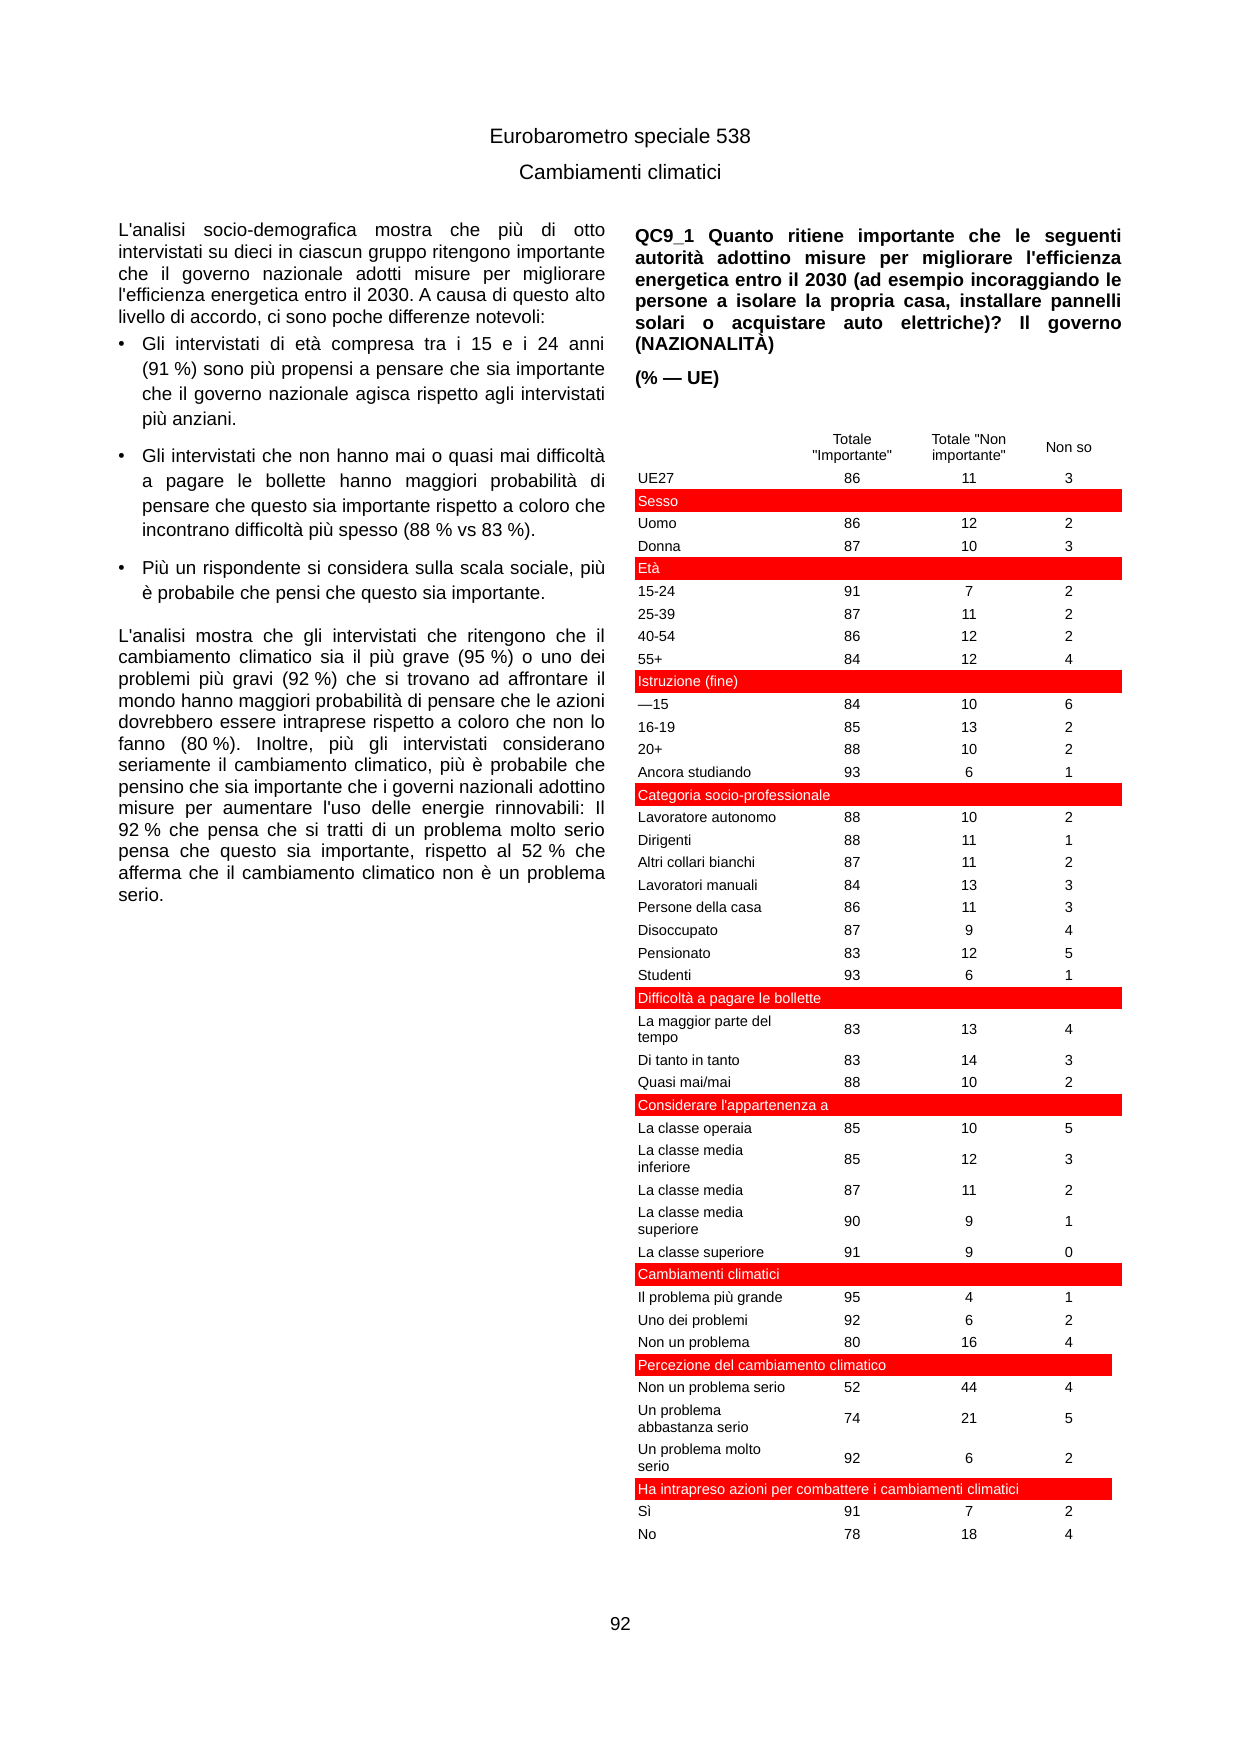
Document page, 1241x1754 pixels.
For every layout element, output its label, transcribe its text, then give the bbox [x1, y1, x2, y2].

table_cell 83 [795, 1009, 909, 1049]
table_cell 12 [909, 512, 1029, 534]
table_cell 4 [1029, 1009, 1108, 1049]
table_cell 2 [1029, 738, 1108, 761]
table_cell [1109, 625, 1122, 648]
table_cell 14 [909, 1049, 1029, 1071]
table_cell [1109, 851, 1122, 874]
table_cell [1109, 1240, 1122, 1263]
table_cell Un problema molto serio [635, 1438, 795, 1477]
table_cell 10 [909, 1071, 1029, 1094]
table_cell 91 [795, 580, 909, 602]
table_cell 92 [795, 1438, 909, 1477]
table_cell Altri collari bianchi [635, 851, 795, 874]
table_cell 21 [909, 1399, 1029, 1438]
table_cell [1109, 1049, 1122, 1071]
table_cell 11 [909, 829, 1029, 851]
table_cell 85 [795, 1139, 909, 1178]
table_cell Cambiamenti climatici [635, 1263, 1122, 1286]
table_cell [1109, 1523, 1122, 1545]
table_cell 2 [1029, 806, 1108, 828]
table_header Totale "Importante" [795, 428, 909, 467]
table_cell La classe media [635, 1179, 795, 1201]
table_cell 9 [909, 919, 1029, 941]
table_cell 11 [909, 896, 1029, 919]
table_cell Sì [635, 1500, 795, 1523]
table_cell 92 [795, 1308, 909, 1331]
table_cell Lavoratore autonomo [635, 806, 795, 828]
table_cell 6 [909, 1308, 1029, 1331]
table_cell [1109, 648, 1122, 670]
table_cell 4 [1029, 648, 1108, 670]
table_cell 2 [1029, 1308, 1108, 1331]
table_cell 84 [795, 693, 909, 715]
table_cell [1109, 580, 1122, 602]
table_cell 87 [795, 851, 909, 874]
table_cell —15 [635, 693, 795, 715]
table_cell [1109, 1009, 1122, 1049]
table_cell 3 [1029, 535, 1108, 557]
table_cell 13 [909, 874, 1029, 896]
table_cell 87 [795, 919, 909, 941]
table_cell 16 [909, 1331, 1029, 1353]
text (% — UE) [635, 366, 1122, 388]
list Gli intervistati di età compresa tra i 15 e i 24 anni (91 %) sono più propensi a pensare che sia importante che il governo nazionale agisca rispetto agli intervistati più anziani. [118, 333, 605, 429]
table_cell 18 [909, 1523, 1029, 1545]
table_cell 11 [909, 851, 1029, 874]
table_cell La maggior parte del tempo [635, 1009, 795, 1049]
table_cell 3 [1029, 1139, 1108, 1178]
table_cell 1 [1029, 761, 1108, 783]
table_cell 9 [909, 1201, 1029, 1240]
table_cell 87 [795, 603, 909, 625]
table_cell 0 [1029, 1240, 1108, 1263]
table_cell Percezione del cambiamento climatico [635, 1354, 1112, 1376]
table_cell [1109, 1399, 1122, 1438]
table_cell Il problema più grande [635, 1286, 795, 1308]
table_cell [1109, 1308, 1122, 1331]
table_cell [1109, 1438, 1122, 1477]
table_cell Lavoratori manuali [635, 874, 795, 896]
table_cell [1109, 829, 1122, 851]
table_cell [1109, 1286, 1122, 1308]
table_cell 3 [1029, 1049, 1108, 1071]
table_cell 44 [909, 1376, 1029, 1399]
table_cell 10 [909, 693, 1029, 715]
table_cell Età [635, 557, 1122, 580]
table_cell 84 [795, 648, 909, 670]
table_cell [1109, 941, 1122, 964]
list Più un rispondente si considera sulla scala sociale, più è probabile che pensi che questo sia importante. [118, 557, 605, 603]
table_cell 6 [909, 964, 1029, 987]
table_cell La classe media inferiore [635, 1139, 795, 1178]
table_cell [1109, 467, 1122, 489]
table_cell 88 [795, 806, 909, 828]
table_cell [1109, 1376, 1122, 1399]
table_cell 2 [1029, 603, 1108, 625]
table_cell 88 [795, 1071, 909, 1094]
table_cell [1109, 964, 1122, 987]
table_cell Un problema abbastanza serio [635, 1399, 795, 1438]
table_cell 7 [909, 1500, 1029, 1523]
table_cell 52 [795, 1376, 909, 1399]
table_cell Ha intrapreso azioni per combattere i cambiamenti climatici [635, 1478, 1112, 1500]
table_cell La classe superiore [635, 1240, 795, 1263]
table_cell 4 [1029, 1523, 1108, 1545]
table_cell 93 [795, 761, 909, 783]
table_cell 3 [1029, 896, 1108, 919]
table_cell 40-54 [635, 625, 795, 648]
table_cell 15-24 [635, 580, 795, 602]
table_cell 2 [1029, 625, 1108, 648]
table_cell 2 [1029, 1438, 1108, 1477]
table_cell 86 [795, 625, 909, 648]
table_cell 2 [1029, 851, 1108, 874]
table_cell No [635, 1523, 795, 1545]
table_cell 25-39 [635, 603, 795, 625]
list Gli intervistati che non hanno mai o quasi mai difficoltà a pagare le bollette hanno maggiori probabilità di pensare che questo sia importante rispetto a coloro che incontrano difficoltà più spesso (88 % vs 83 %). [118, 445, 605, 541]
table_cell 74 [795, 1399, 909, 1438]
table_cell 1 [1029, 829, 1108, 851]
table_cell 4 [1029, 1331, 1108, 1353]
table_cell 88 [795, 829, 909, 851]
table_cell Difficoltà a pagare le bollette [635, 987, 1122, 1009]
table_cell [1109, 512, 1122, 534]
table_cell [1109, 1139, 1122, 1178]
table_cell 1 [1029, 1201, 1108, 1240]
table_cell 2 [1029, 1500, 1108, 1523]
table_cell 95 [795, 1286, 909, 1308]
table_cell 86 [795, 467, 909, 489]
table_cell Considerare l'appartenenza a [635, 1094, 1122, 1116]
text QC9_1 Quanto ritiene importante che le seguenti autorità adottino misure per migliorare l'efficienza energetica entro il 2030 (ad esempio incoraggiando le persone a isolare la propria casa, installare pannelli solari o acquistare auto elettriche)? Il governo (NAZIONALITÀ) [635, 225, 1122, 354]
table_cell 11 [909, 603, 1029, 625]
table_cell 1 [1029, 964, 1108, 987]
table_cell Uomo [635, 512, 795, 534]
text L'analisi mostra che gli intervistati che ritengono che il cambiamento climatico sia il più grave (95 %) o uno dei problemi più gravi (92 %) che si trovano ad affrontare il mondo hanno maggiori probabilità di pensare che le azioni dovrebbero essere intraprese rispetto a coloro che non lo fanno (80 %). Inoltre, più gli intervistati considerano seriamente il cambiamento climatico, più è probabile che pensino che sia importante che i governi nazionali adottino misure per aumentare l'uso delle energie rinnovabili: Il 92 % che pensa che si tratti di un problema molto serio pensa che questo sia importante, rispetto al 52 % che afferma che il cambiamento climatico non è un problema serio. [118, 625, 605, 905]
table_cell [1109, 738, 1122, 761]
table_cell Ancora studiando [635, 761, 795, 783]
table_cell 5 [1029, 1399, 1108, 1438]
table_cell 11 [909, 1179, 1029, 1201]
table_cell Non un problema serio [635, 1376, 795, 1399]
table_cell 7 [909, 580, 1029, 602]
table_cell 84 [795, 874, 909, 896]
table_cell [1112, 1354, 1122, 1376]
table_cell 85 [795, 1116, 909, 1139]
table_cell [1109, 693, 1122, 715]
table_cell 3 [1029, 467, 1108, 489]
table_cell 2 [1029, 1071, 1108, 1094]
table_cell 4 [1029, 919, 1108, 941]
table_cell 2 [1029, 1179, 1108, 1201]
table_cell 6 [909, 761, 1029, 783]
table_cell 78 [795, 1523, 909, 1545]
table_cell 86 [795, 512, 909, 534]
table_header Non so [1029, 428, 1108, 467]
table_cell [1109, 1179, 1122, 1201]
table_cell Disoccupato [635, 919, 795, 941]
table_cell [1109, 806, 1122, 828]
table_cell 80 [795, 1331, 909, 1353]
table_cell 6 [1029, 693, 1108, 715]
table_cell 12 [909, 648, 1029, 670]
table_cell 16-19 [635, 715, 795, 738]
table_cell 55+ [635, 648, 795, 670]
table_cell [1109, 603, 1122, 625]
table_cell 1 [1029, 1286, 1108, 1308]
table_cell [1109, 874, 1122, 896]
table_cell 20+ [635, 738, 795, 761]
table_cell [1109, 919, 1122, 941]
table_cell 87 [795, 1179, 909, 1201]
table_cell [1109, 1500, 1122, 1523]
table_cell [1109, 761, 1122, 783]
table_cell Dirigenti [635, 829, 795, 851]
table_cell Non un problema [635, 1331, 795, 1353]
table_cell 83 [795, 1049, 909, 1071]
table_cell 12 [909, 941, 1029, 964]
table_header [1109, 428, 1122, 467]
table_header Totale "Non importante" [909, 428, 1029, 467]
table_cell 5 [1029, 1116, 1108, 1139]
table_cell Studenti [635, 964, 795, 987]
table_cell 93 [795, 964, 909, 987]
table_cell Categoria socio-professionale [635, 783, 1122, 806]
table_cell Donna [635, 535, 795, 557]
table_cell [1109, 1071, 1122, 1094]
table_cell 10 [909, 806, 1029, 828]
table_cell 4 [909, 1286, 1029, 1308]
table_cell 10 [909, 738, 1029, 761]
table_cell 91 [795, 1500, 909, 1523]
table_cell 10 [909, 1116, 1029, 1139]
table_cell 88 [795, 738, 909, 761]
table_cell 13 [909, 715, 1029, 738]
table_cell Quasi mai/mai [635, 1071, 795, 1094]
table_cell La classe media superiore [635, 1201, 795, 1240]
table_cell [1109, 535, 1122, 557]
table_cell Di tanto in tanto [635, 1049, 795, 1071]
table_cell [1112, 1478, 1122, 1500]
table_cell Persone della casa [635, 896, 795, 919]
table_cell 9 [909, 1240, 1029, 1263]
table_cell 2 [1029, 715, 1108, 738]
table_cell [1109, 1116, 1122, 1139]
table_cell [1109, 1201, 1122, 1240]
table_cell 5 [1029, 941, 1108, 964]
table_cell 83 [795, 941, 909, 964]
table_cell [1109, 715, 1122, 738]
table_cell 12 [909, 625, 1029, 648]
table_cell Istruzione (fine) [635, 670, 1122, 693]
table_cell [1109, 896, 1122, 919]
table_header [635, 428, 795, 467]
table_cell Pensionato [635, 941, 795, 964]
table_cell 85 [795, 715, 909, 738]
table_cell 90 [795, 1201, 909, 1240]
table_cell 3 [1029, 874, 1108, 896]
table_cell 10 [909, 535, 1029, 557]
table_cell 6 [909, 1438, 1029, 1477]
table_cell 11 [909, 467, 1029, 489]
table_cell 87 [795, 535, 909, 557]
table_cell [1109, 1331, 1122, 1353]
table_cell 2 [1029, 512, 1108, 534]
table_cell 4 [1029, 1376, 1108, 1399]
text L'analisi socio-demografica mostra che più di otto intervistati su dieci in ciascun gruppo ritengono importante che il governo nazionale adotti misure per migliorare l'efficienza energetica entro il 2030. A causa di questo alto livello di accordo, ci sono poche differenze notevoli: [118, 219, 605, 327]
table_cell 86 [795, 896, 909, 919]
table_cell Sesso [635, 489, 1122, 512]
table_cell 12 [909, 1139, 1029, 1178]
table_cell Uno dei problemi [635, 1308, 795, 1331]
table_cell La classe operaia [635, 1116, 795, 1139]
table_cell 2 [1029, 580, 1108, 602]
table_cell UE27 [635, 467, 795, 489]
table_cell 13 [909, 1009, 1029, 1049]
table_cell 91 [795, 1240, 909, 1263]
